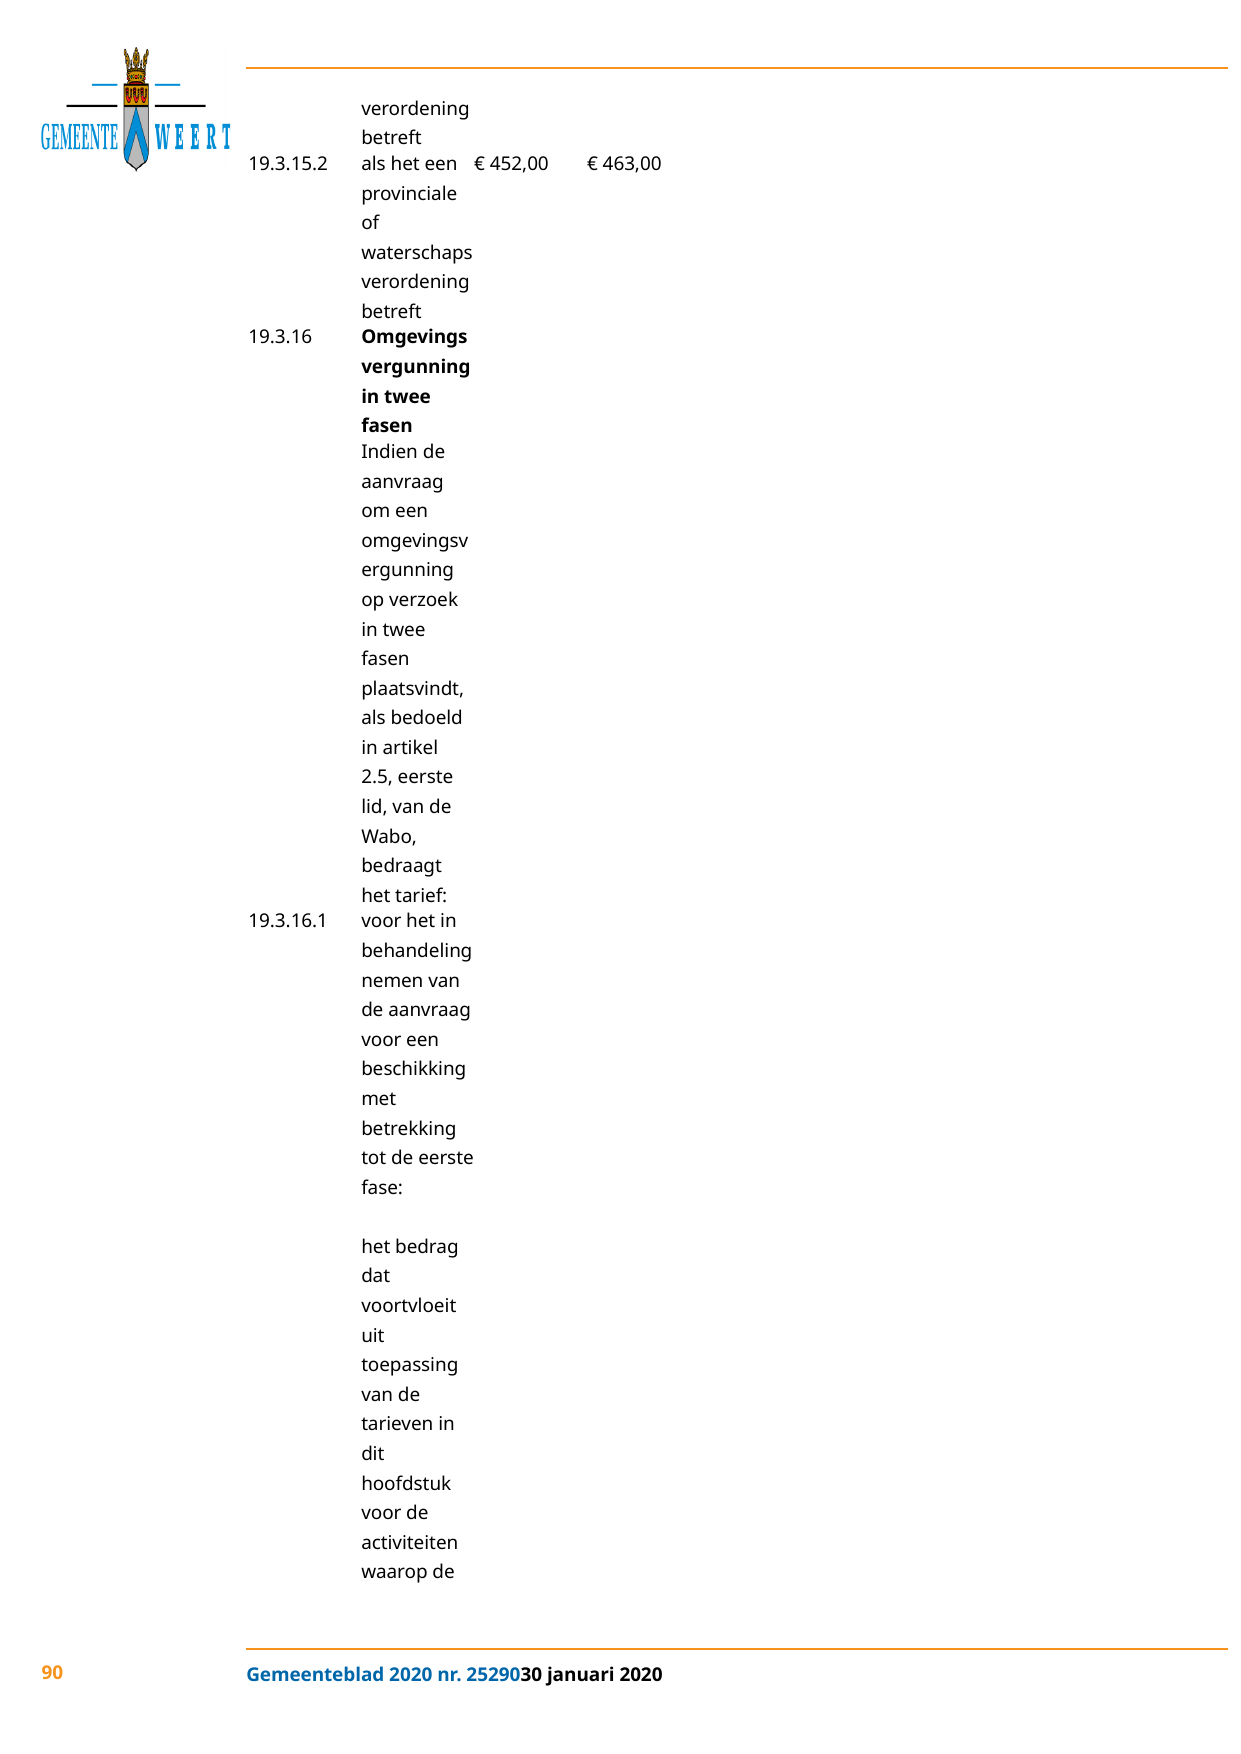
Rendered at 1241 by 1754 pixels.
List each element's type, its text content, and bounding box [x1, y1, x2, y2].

table_cell [587, 95, 700, 150]
table_cell [587, 908, 700, 1584]
table_cell [587, 324, 700, 438]
table_cell [474, 438, 587, 908]
table_cell € 452,00 [474, 150, 587, 324]
table_cell [587, 438, 700, 908]
table_cell Indien de aanvraag om een omgevingsvergunning op verzoek in twee fasen plaatsvindt, als bedoeld in artikel 2.5, eerste lid, van de Wabo, bedraagt het tarief: [361, 438, 474, 908]
picture [41, 47, 231, 172]
table_cell als het een provinciale of waterschapsverordening betreft [361, 150, 474, 324]
table_cell 19.3.16.1 [248, 908, 361, 1584]
table_cell € 463,00 [587, 150, 700, 324]
table_cell [248, 438, 361, 908]
table_cell voor het in behandeling nemen van de aanvraag voor een beschikking met betrekking tot de eerste fase: het bedrag dat voortvloeit uit toepassing van de tarieven in dit hoofdstuk voor de activiteiten waarop de [361, 908, 474, 1584]
table_cell [474, 908, 587, 1584]
table_cell 19.3.16 [248, 324, 361, 438]
table_cell [474, 324, 587, 438]
table_cell [248, 95, 361, 150]
table_cell [474, 95, 587, 150]
table_cell verordening betreft [361, 95, 474, 150]
table_cell Omgevingsvergunning in twee fasen [361, 324, 474, 438]
table_cell 19.3.15.2 [248, 150, 361, 324]
